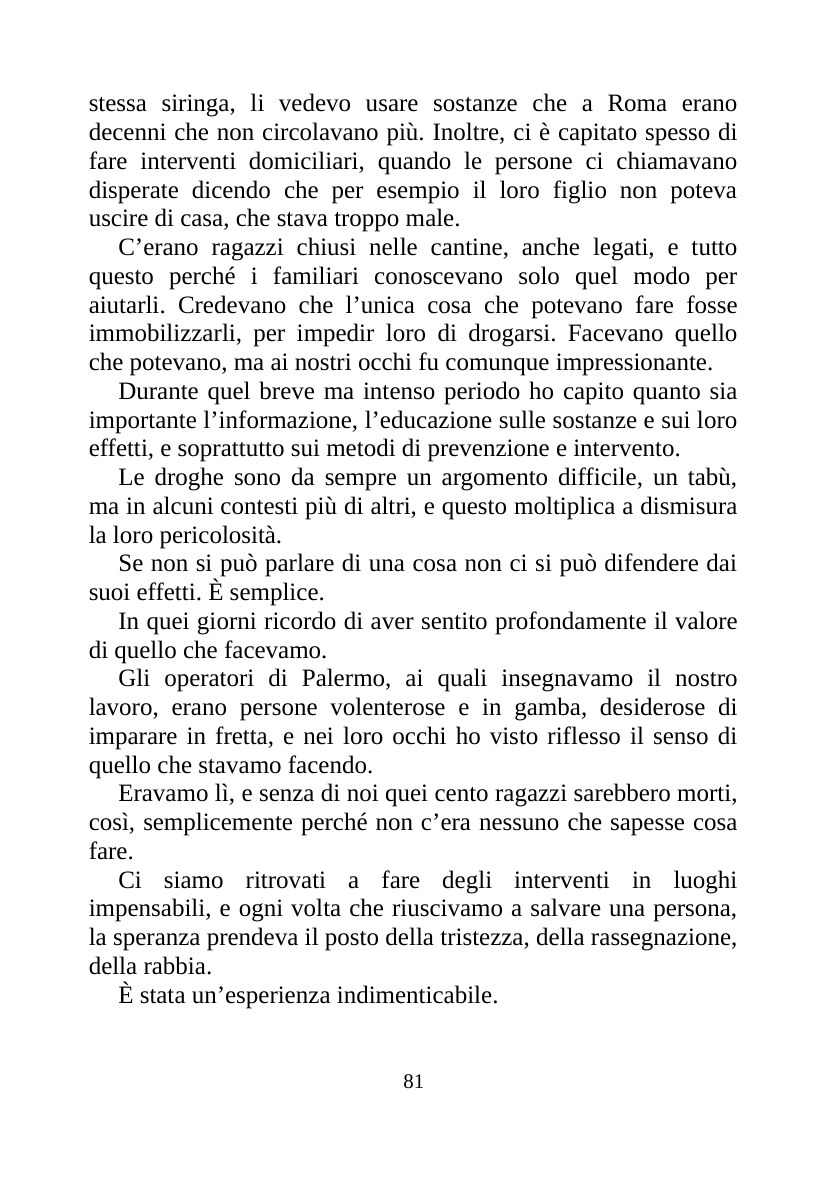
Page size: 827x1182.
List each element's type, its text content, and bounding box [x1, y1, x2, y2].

text stessa siringa, li vedevo usare sostanze che a Roma erano decenni che non circolavano più. Inoltre, ci è capitato spesso di fare interventi domiciliari, quando le persone ci chiamavano disperate dicendo che per esempio il loro figlio non poteva uscire di casa, che stava troppo male. [88, 88, 738, 232]
text C’erano ragazzi chiusi nelle cantine, anche legati, e tutto questo perché i familiari conoscevano solo quel modo per aiutarli. Credevano che l’unica cosa che potevano fare fosse immobilizzarli, per impedir loro di drogarsi. Facevano quello che potevano, ma ai nostri occhi fu comunque impressionante. [88, 232, 738, 376]
text È stata un’esperienza indimenticabile. [88, 980, 738, 1008]
text Ci siamo ritrovati a fare degli interventi in luoghi impensabili, e ogni volta che riuscivamo a salvare una persona, la speranza prendeva il posto della tristezza, della rassegnazione, della rabbia. [88, 865, 738, 980]
text Durante quel breve ma intenso periodo ho capito quanto sia importante l’informazione, l’educazione sulle sostanze e sui loro effetti, e soprattutto sui metodi di prevenzione e intervento. [88, 376, 738, 462]
text Se non si può parlare di una cosa non ci si può difendere dai suoi effetti. È semplice. [88, 548, 738, 606]
text Le droghe sono da sempre un argomento difficile, un tabù, ma in alcuni contesti più di altri, e questo moltiplica a dismisura la loro pericolosità. [88, 462, 738, 548]
text Gli operatori di Palermo, ai quali insegnavamo il nostro lavoro, erano persone volenterose e in gamba, desiderose di imparare in fretta, e nei loro occhi ho visto riflesso il senso di quello che stavamo facendo. [88, 663, 738, 778]
text In quei giorni ricordo di aver sentito profondamente il valore di quello che facevamo. [88, 606, 738, 663]
text Eravamo lì, e senza di noi quei cento ragazzi sarebbero morti, così, semplicemente perché non c’era nessuno che sapesse cosa fare. [88, 778, 738, 865]
